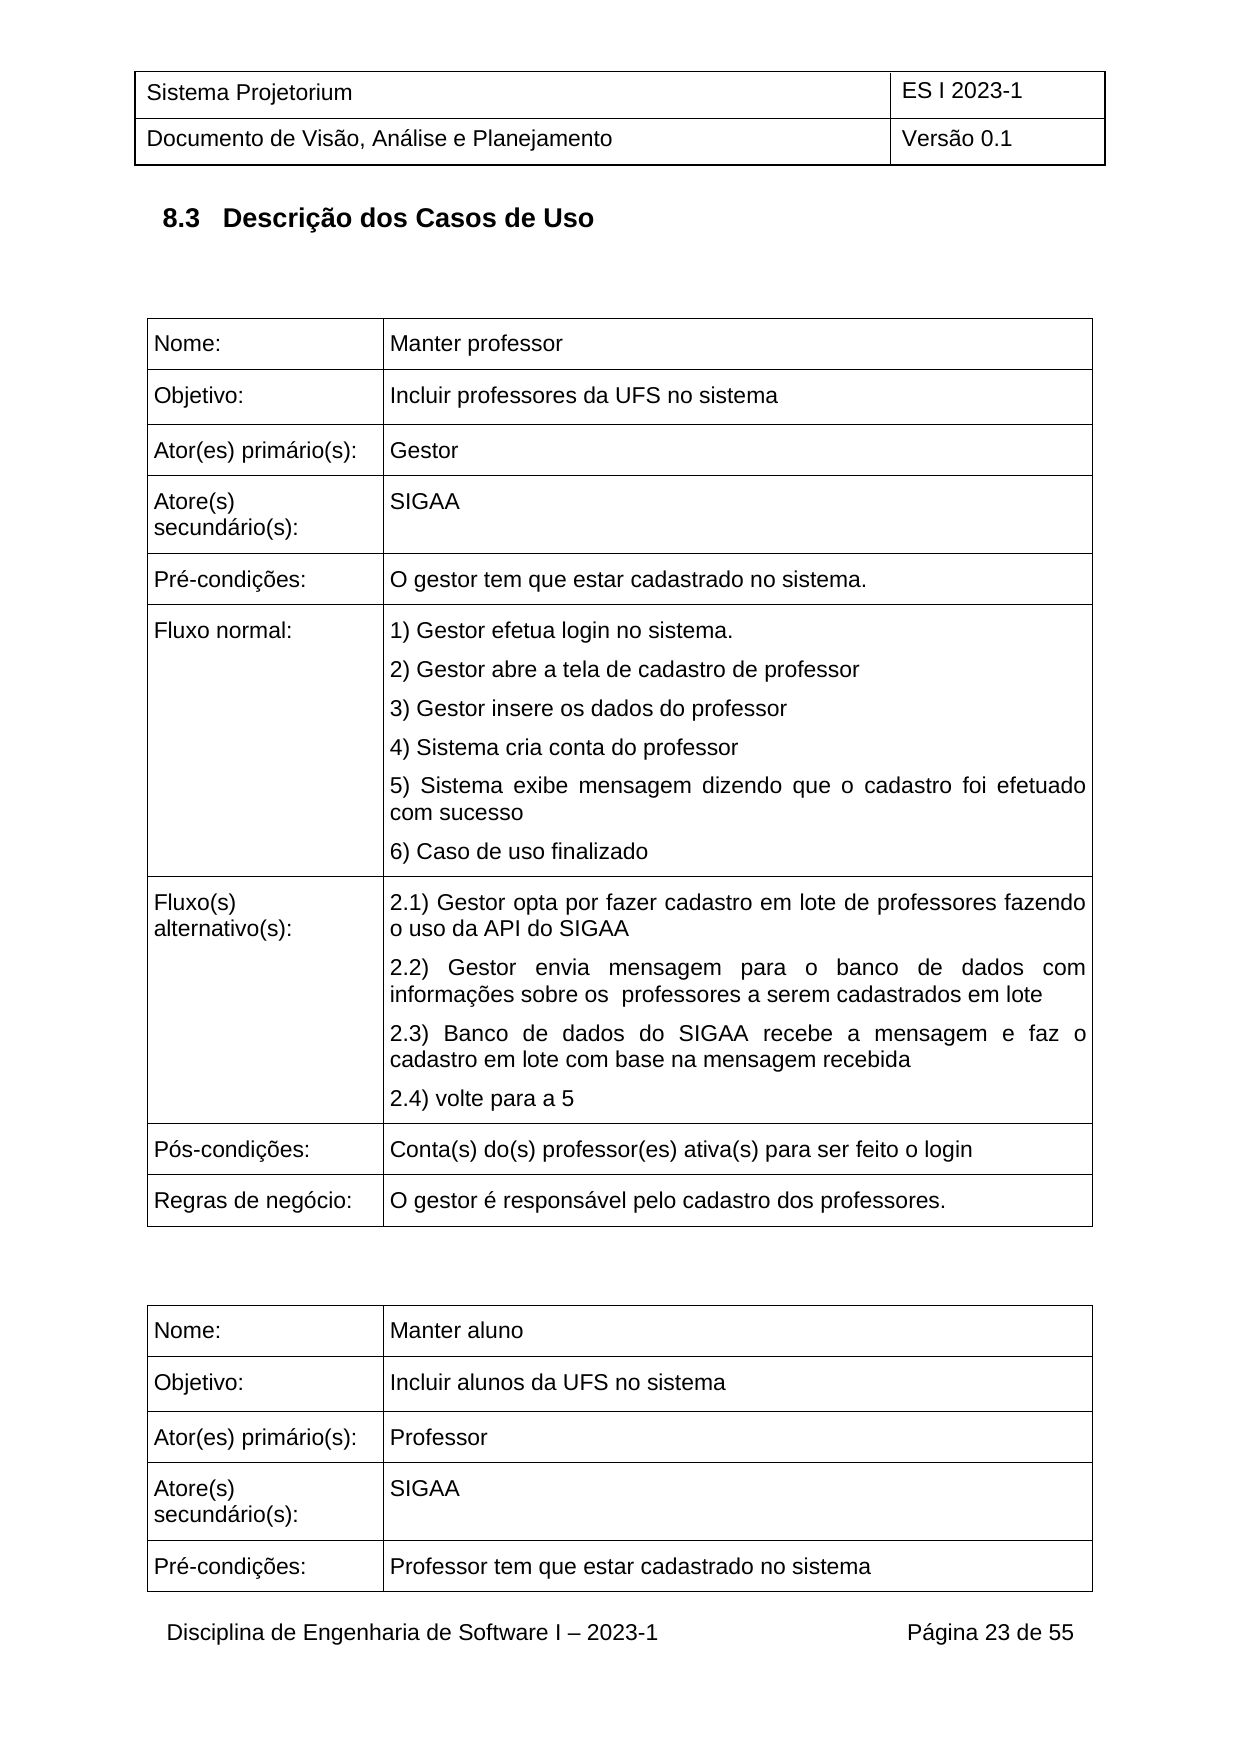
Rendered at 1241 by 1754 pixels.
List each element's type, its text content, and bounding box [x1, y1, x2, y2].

table_cell Pré-condições: [148, 1541, 383, 1591]
table_cell 2.1) Gestor opta por fazer cadastro em lote de professores fazendo o uso da API do SIGAA 2.2) Gestor envia mensagem para o banco de dados com informações sobre os professores a serem cadastrados em lote 2.3) Banco de dados do SIGAA recebe a mensagem e faz o cadastro em lote com base na mensagem recebida 2.4) volte para a 5 [384, 877, 1092, 1123]
table_cell Professor tem que estar cadastrado no sistema [384, 1541, 1092, 1591]
table_cell Ator(es) primário(s): [148, 425, 383, 475]
table_header Nome: [148, 1306, 383, 1356]
table_cell Pós-condições: [148, 1124, 383, 1174]
table_header Nome: [148, 319, 383, 369]
table_cell Fluxo normal: [148, 605, 383, 876]
table_cell Objetivo: [148, 370, 383, 424]
table_cell SIGAA [384, 1463, 1092, 1540]
table_cell Ator(es) primário(s): [148, 1412, 383, 1462]
table_cell Incluir professores da UFS no sistema [384, 370, 1092, 424]
table_cell Incluir alunos da UFS no sistema [384, 1357, 1092, 1411]
table_cell SIGAA [384, 476, 1092, 553]
subtitle Descrição dos Casos de Uso [162, 202, 1092, 233]
table_cell O gestor tem que estar cadastrado no sistema. [384, 554, 1092, 604]
table_cell Fluxo(s) alternativo(s): [148, 877, 383, 1123]
table_cell Gestor [384, 425, 1092, 475]
table_cell Atore(s) secundário(s): [148, 1463, 383, 1540]
table_cell Conta(s) do(s) professor(es) ativa(s) para ser feito o login [384, 1124, 1092, 1174]
table_cell Regras de negócio: [148, 1175, 383, 1226]
table_cell Objetivo: [148, 1357, 383, 1411]
table_cell 1) Gestor efetua login no sistema. 2) Gestor abre a tela de cadastro de professor 3) Gestor insere os dados do professor 4) Sistema cria conta do professor 5) Sistema exibe mensagem dizendo que o cadastro foi efetuado com sucesso 6) Caso de uso finalizado [384, 605, 1092, 876]
table_cell Atore(s) secundário(s): [148, 476, 383, 553]
table_cell Pré-condições: [148, 554, 383, 604]
table_cell Professor [384, 1412, 1092, 1462]
table_header Manter professor [384, 319, 1092, 369]
table_cell O gestor é responsável pelo cadastro dos professores. [384, 1175, 1092, 1226]
table_header Manter aluno [384, 1306, 1092, 1356]
